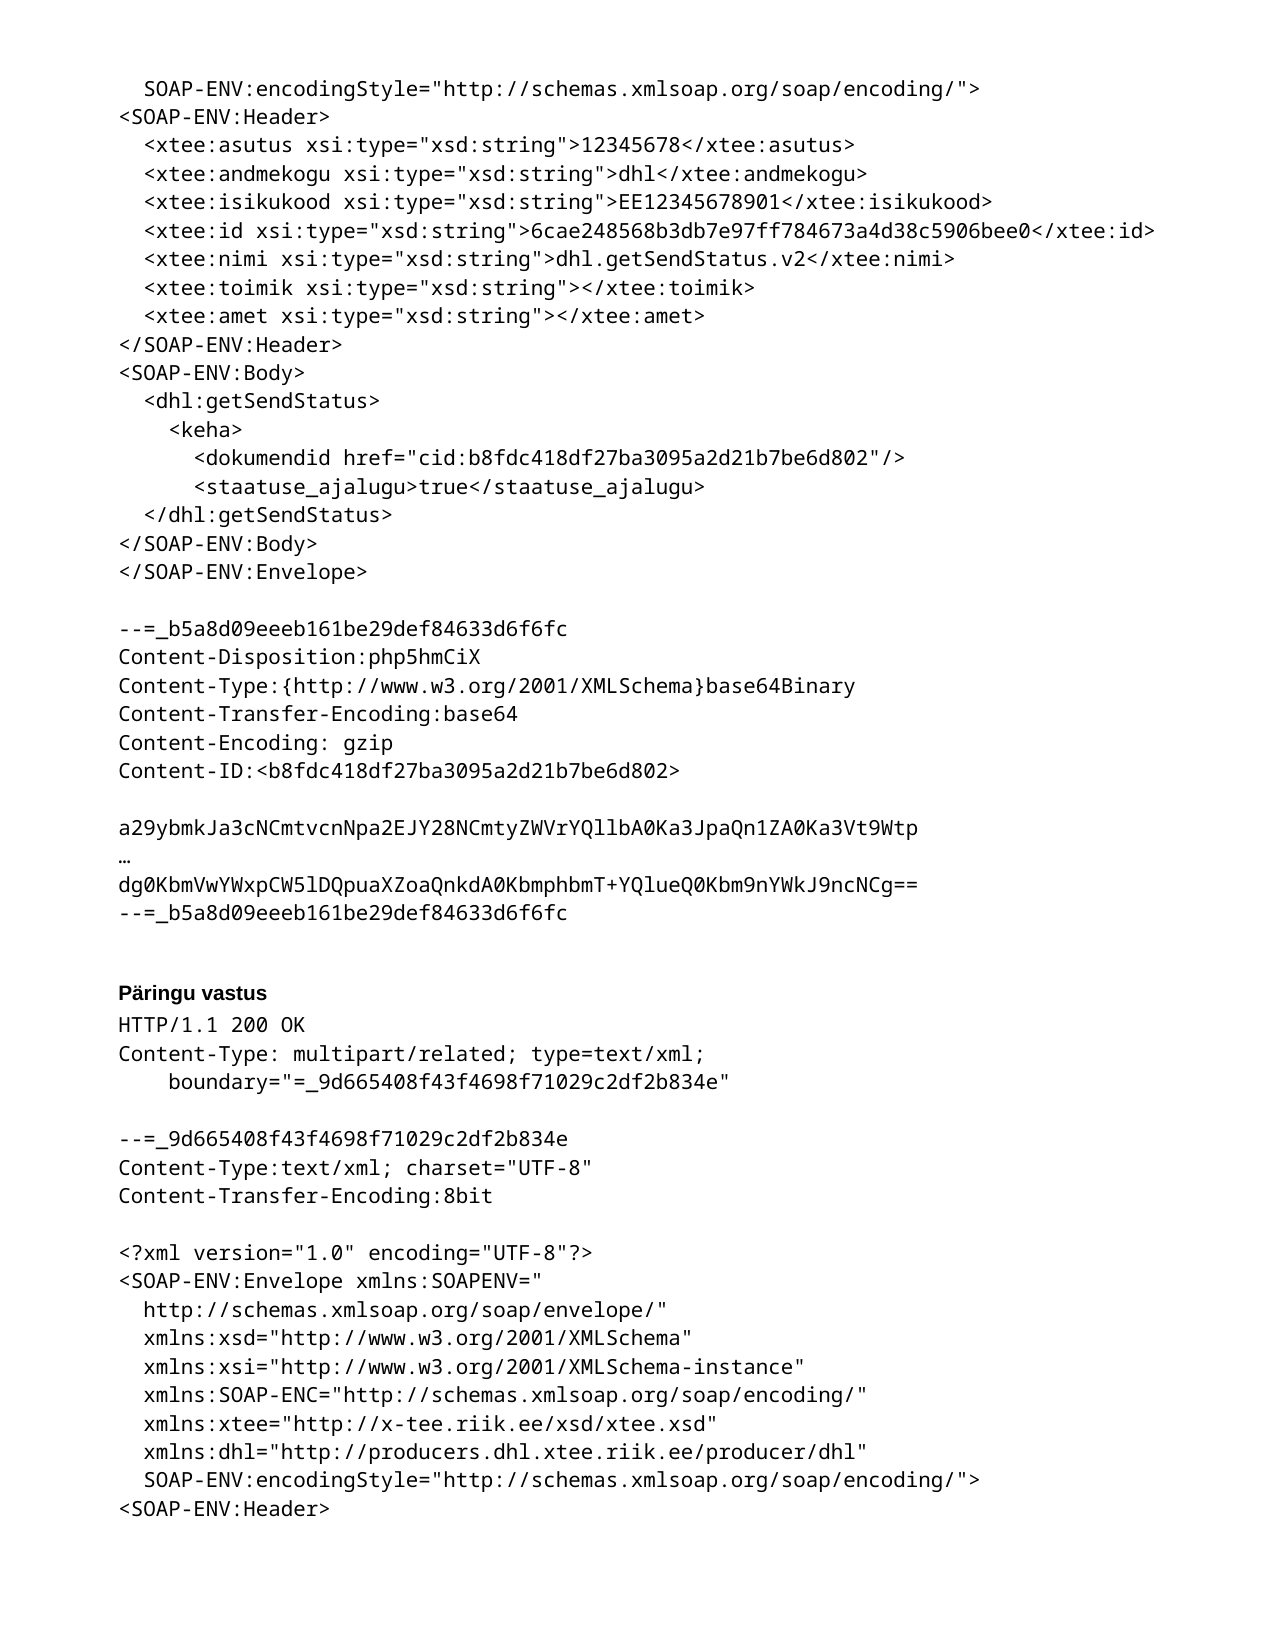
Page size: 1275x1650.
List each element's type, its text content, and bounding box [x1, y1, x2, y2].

text <dhl:getSendStatus> [118, 387, 1157, 415]
text <?xml version="1.0" encoding="UTF-8"?> [118, 1238, 1157, 1266]
text <xtee:andmekogu xsi:type="xsd:string">dhl</xtee:andmekogu> [118, 159, 1157, 187]
text <xtee:amet xsi:type="xsd:string"></xtee:amet> [118, 301, 1157, 330]
text <keha> [118, 415, 1157, 443]
text <SOAP-ENV:Body> [118, 358, 1157, 387]
text <SOAP-ENV:Header> [118, 102, 1157, 131]
text xmlns:dhl="http://producers.dhl.xtee.riik.ee/producer/dhl" [118, 1437, 1157, 1466]
text Content-Disposition:php5hmCiX [118, 642, 1157, 671]
text xmlns:SOAP-ENC="http://schemas.xmlsoap.org/soap/encoding/" [118, 1380, 1157, 1409]
text xmlns:xsi="http://www.w3.org/2001/XMLSchema-instance" [118, 1352, 1157, 1380]
text --=_9d665408f43f4698f71029c2df2b834e [118, 1124, 1157, 1153]
text Content-Transfer-Encoding:base64 [118, 699, 1157, 728]
text </SOAP-ENV:Body> [118, 529, 1157, 557]
text a29ybmkJa3cNCmtvcnNpa2EJY28NCmtyZWVrYQllbA0Ka3JpaQn1ZA0Ka3Vt9Wtp [118, 813, 1157, 842]
text … [118, 842, 1157, 870]
text <dokumendid href="cid:b8fdc418df27ba3095a2d21b7be6d802"/> [118, 443, 1157, 472]
text <xtee:id xsi:type="xsd:string">6cae248568b3db7e97ff784673a4d38c5906bee0</xtee:id> [118, 216, 1157, 244]
text <staatuse_ajalugu>true</staatuse_ajalugu> [118, 472, 1157, 500]
text dg0KbmVwYWxpCW5lDQpuaXZoaQnkdA0KbmphbmT+YQlueQ0Kbm9nYWkJ9ncNCg== [118, 870, 1157, 898]
text Content-Type:text/xml; charset="UTF-8" [118, 1153, 1157, 1181]
subtitle Päringu vastus [118, 980, 1157, 1004]
text <SOAP-ENV:Header> [118, 1494, 1157, 1522]
text SOAP-ENV:encodingStyle="http://schemas.xmlsoap.org/soap/encoding/"> [118, 1466, 1157, 1494]
text <xtee:nimi xsi:type="xsd:string">dhl.getSendStatus.v2</xtee:nimi> [118, 244, 1157, 273]
text Content-Type:{http://www.w3.org/2001/XMLSchema}base64Binary [118, 671, 1157, 699]
text Content-Type: multipart/related; type=text/xml; [118, 1039, 1157, 1067]
text Content-Transfer-Encoding:8bit [118, 1181, 1157, 1209]
text <xtee:toimik xsi:type="xsd:string"></xtee:toimik> [118, 273, 1157, 301]
text <xtee:isikukood xsi:type="xsd:string">EE12345678901</xtee:isikukood> [118, 187, 1157, 216]
text http://schemas.xmlsoap.org/soap/envelope/" [118, 1295, 1157, 1323]
text SOAP-ENV:encodingStyle="http://schemas.xmlsoap.org/soap/encoding/"> [118, 74, 1157, 102]
text </dhl:getSendStatus> [118, 500, 1157, 529]
text Content-Encoding: gzip [118, 728, 1157, 756]
text HTTP/1.1 200 OK [118, 1011, 1157, 1039]
text Content-ID:<b8fdc418df27ba3095a2d21b7be6d802> [118, 756, 1157, 785]
text <xtee:asutus xsi:type="xsd:string">12345678</xtee:asutus> [118, 131, 1157, 159]
text <SOAP-ENV:Envelope xmlns:SOAPENV=" [118, 1266, 1157, 1295]
text </SOAP-ENV:Header> [118, 330, 1157, 358]
text </SOAP-ENV:Envelope> [118, 557, 1157, 586]
text --=_b5a8d09eeeb161be29def84633d6f6fc [118, 898, 1157, 927]
text xmlns:xsd="http://www.w3.org/2001/XMLSchema" [118, 1323, 1157, 1352]
text --=_b5a8d09eeeb161be29def84633d6f6fc [118, 614, 1157, 642]
text boundary="=_9d665408f43f4698f71029c2df2b834e" [118, 1067, 1157, 1096]
text xmlns:xtee="http://x-tee.riik.ee/xsd/xtee.xsd" [118, 1409, 1157, 1437]
